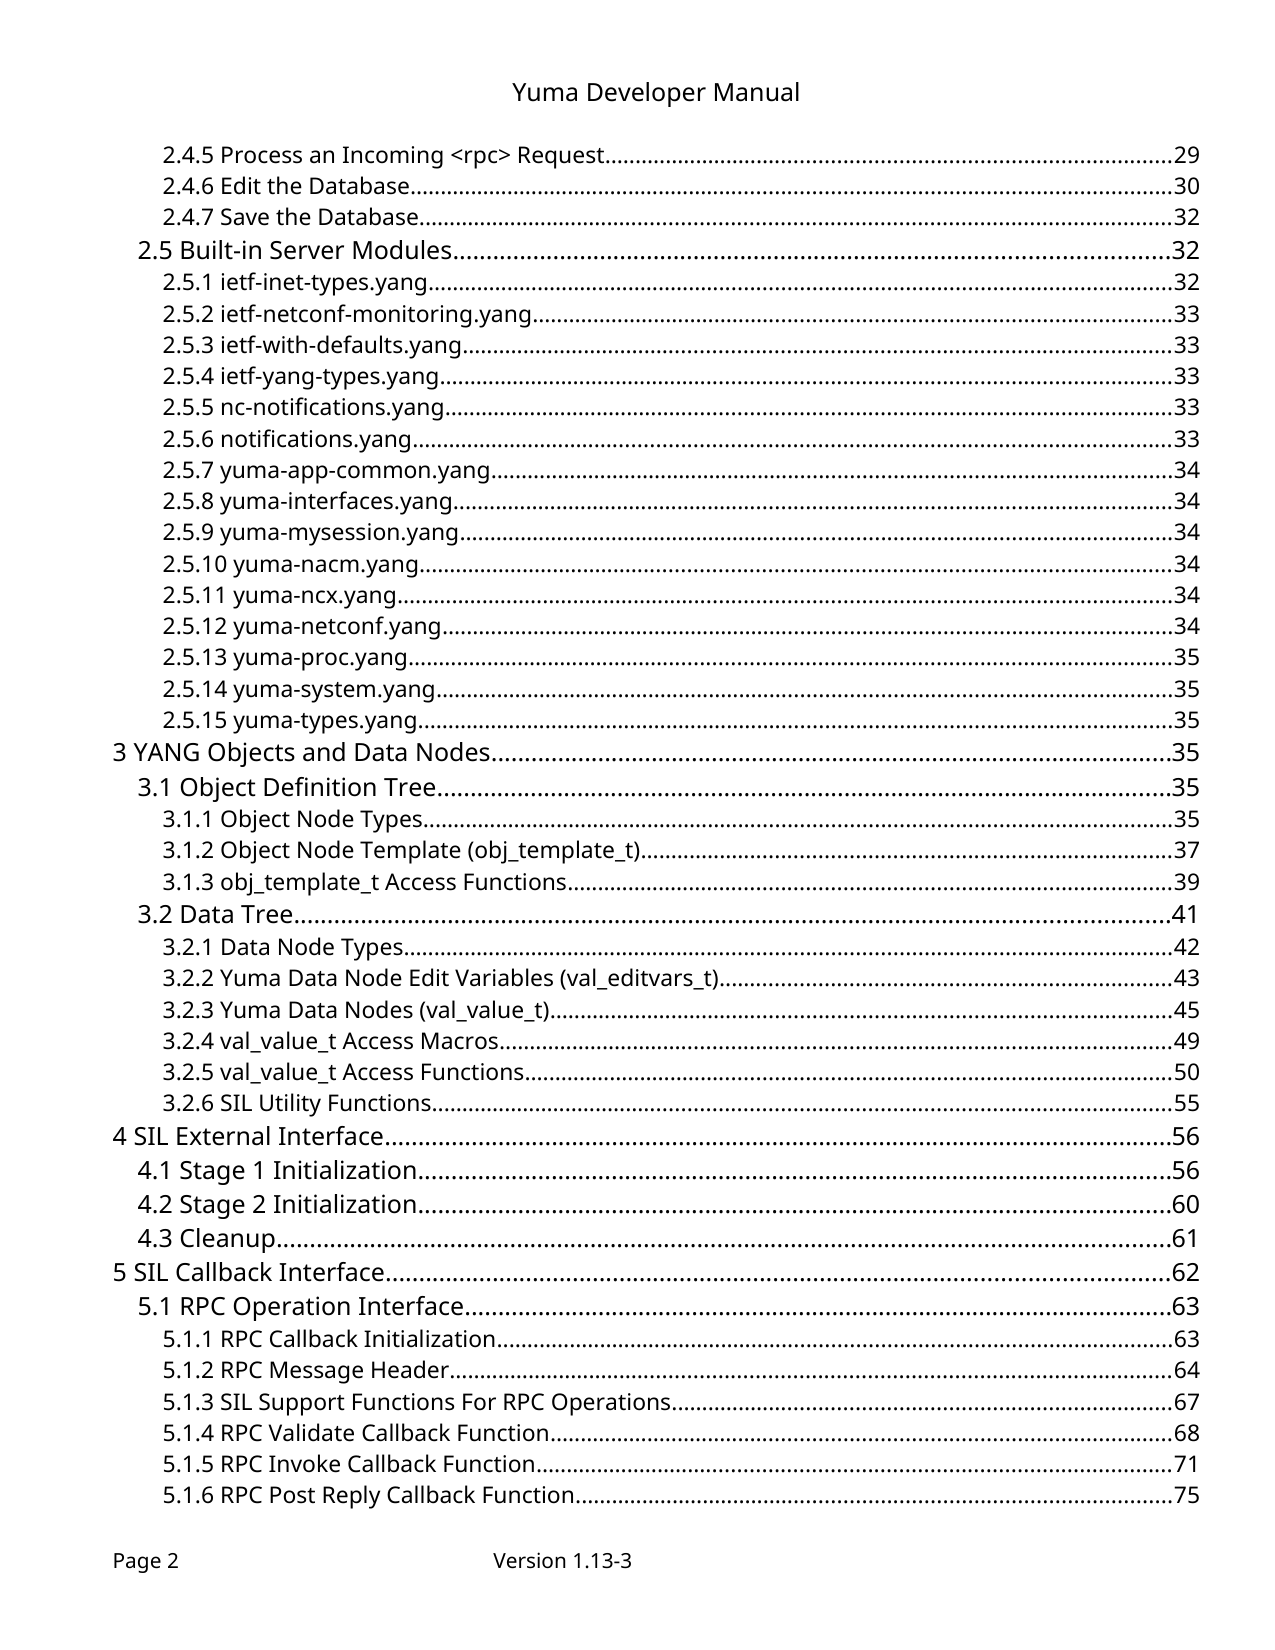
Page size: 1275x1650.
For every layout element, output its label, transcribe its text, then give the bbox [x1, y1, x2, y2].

text 2.5.5 nc-notifications.yang 33 [162, 391, 1200, 423]
text 2.5.14 yuma-system.yang 35 [162, 673, 1200, 704]
text 5.1.2 RPC Message Header 64 [162, 1354, 1200, 1385]
text 3.2.3 Yuma Data Nodes (val_value_t) 45 [162, 993, 1200, 1025]
text 4.2 Stage 2 Initialization 60 [137, 1187, 1200, 1221]
text 5.1 RPC Operation Interface 63 [137, 1289, 1200, 1323]
text 3.2.1 Data Node Types 42 [162, 931, 1200, 962]
text 2.5 Built-in Server Modules 32 [137, 232, 1200, 266]
text 2.5.7 yuma-app-common.yang 34 [162, 454, 1200, 485]
text 4.1 Stage 1 Initialization 56 [137, 1153, 1200, 1187]
text 2.5.11 yuma-ncx.yang 34 [162, 579, 1200, 610]
text 3 YANG Objects and Data Nodes 35 [112, 735, 1200, 769]
text 2.5.15 yuma-types.yang 35 [162, 704, 1200, 735]
text 2.5.12 yuma-netconf.yang 34 [162, 610, 1200, 641]
text 3.2 Data Tree 41 [137, 897, 1200, 931]
text 3.2.5 val_value_t Access Functions 50 [162, 1056, 1200, 1087]
text 2.5.10 yuma-nacm.yang 34 [162, 548, 1200, 579]
text 2.4.6 Edit the Database 30 [162, 170, 1200, 201]
text 3.1 Object Definition Tree 35 [137, 769, 1200, 803]
text 3.1.3 obj_template_t Access Functions 39 [162, 866, 1200, 897]
text 3.2.4 val_value_t Access Macros 49 [162, 1025, 1200, 1056]
text 5.1.4 RPC Validate Callback Function 68 [162, 1417, 1200, 1448]
text 5.1.1 RPC Callback Initialization 63 [162, 1323, 1200, 1354]
text 2.5.2 ietf-netconf-monitoring.yang 33 [162, 298, 1200, 329]
text 2.5.9 yuma-mysession.yang 34 [162, 516, 1200, 548]
text 3.1.2 Object Node Template (obj_template_t) 37 [162, 834, 1200, 866]
text 3.2.2 Yuma Data Node Edit Variables (val_editvars_t) 43 [162, 962, 1200, 993]
text 2.5.4 ietf-yang-types.yang 33 [162, 360, 1200, 391]
text 3.1.1 Object Node Types 35 [162, 803, 1200, 834]
text 4 SIL External Interface 56 [112, 1118, 1200, 1153]
text 5.1.5 RPC Invoke Callback Function 71 [162, 1448, 1200, 1479]
text 5 SIL Callback Interface 62 [112, 1255, 1200, 1289]
text 2.4.7 Save the Database 32 [162, 201, 1200, 232]
text 2.5.13 yuma-proc.yang 35 [162, 641, 1200, 673]
text 2.5.1 ietf-inet-types.yang 32 [162, 266, 1200, 298]
text 2.5.3 ietf-with-defaults.yang 33 [162, 329, 1200, 360]
text 5.1.6 RPC Post Reply Callback Function 75 [162, 1479, 1200, 1510]
text 3.2.6 SIL Utility Functions 55 [162, 1087, 1200, 1118]
text 2.5.8 yuma-interfaces.yang 34 [162, 485, 1200, 516]
text 5.1.3 SIL Support Functions For RPC Operations 67 [162, 1385, 1200, 1417]
text 4.3 Cleanup 61 [137, 1221, 1200, 1255]
text 2.5.6 notifications.yang 33 [162, 423, 1200, 454]
text 2.4.5 Process an Incoming <rpc> Request 29 [162, 138, 1200, 170]
